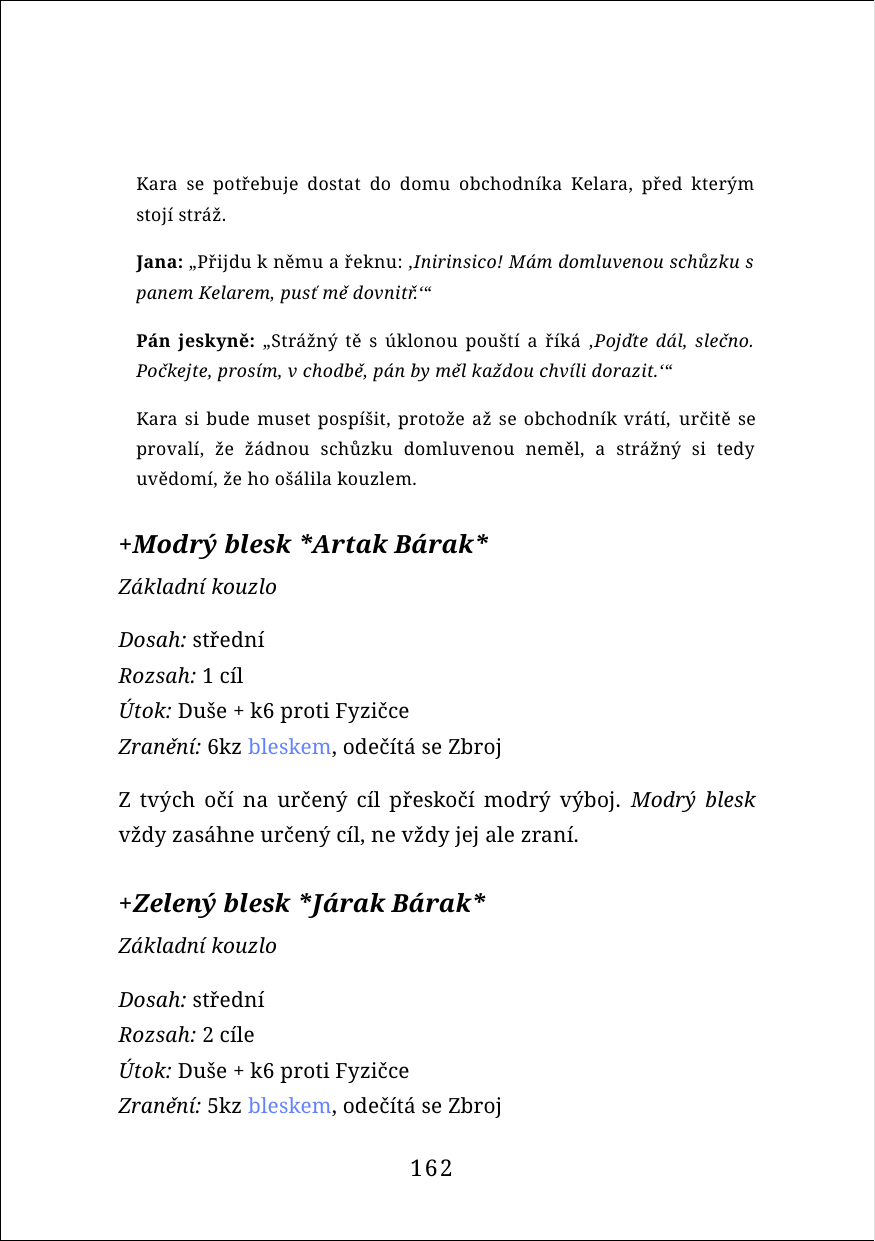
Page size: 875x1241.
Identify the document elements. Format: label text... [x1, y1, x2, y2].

text Kara se potřebuje dostat do domu obchodníka Kelara, před kterým stojí stráž. [136, 172, 756, 226]
text Jana: „Přijdu k němu a řeknu: ‚Inirinsico! Mám domluvenou schůzku s panem Kelarem, pusť mě dovnitř.‘“ [136, 250, 756, 304]
text Pán jeskyně: „Strážný tě s úklonou pouští a říká ‚Pojďte dál, slečno. Počkejte, prosím, v chodbě, pán by měl každou chvíli dorazit.‘“ [136, 328, 756, 382]
text Dosah: střední Rozsah: 1 cíl Útok: Duše + k6 proti Fyzičce Zranění: 6kz bleskem, odečítá se Zbroj [118, 625, 756, 760]
text Dosah: střední Rozsah: 2 cíle Útok: Duše + k6 proti Fyzičce Zranění: 5kz bleskem, odečítá se Zbroj [118, 985, 756, 1120]
text Z tvých očí na určený cíl přeskočí modrý výboj. Modrý blesk vždy zasáhne určený cíl, ne vždy jej ale zraní. [118, 785, 756, 849]
text Základní kouzlo [118, 572, 756, 601]
text Kara si bude muset pospíšit, protože až se obchodník vrátí, určitě se provalí, že žádnou schůzku domluvenou neměl, a strážný si tedy uvědomí, že ho ošálila kouzlem. [136, 406, 756, 491]
text Základní kouzlo [118, 931, 756, 960]
subtitle +Zelený blesk *Járak Bárak* [118, 886, 756, 920]
subtitle +Modrý blesk *Artak Bárak* [118, 526, 756, 560]
